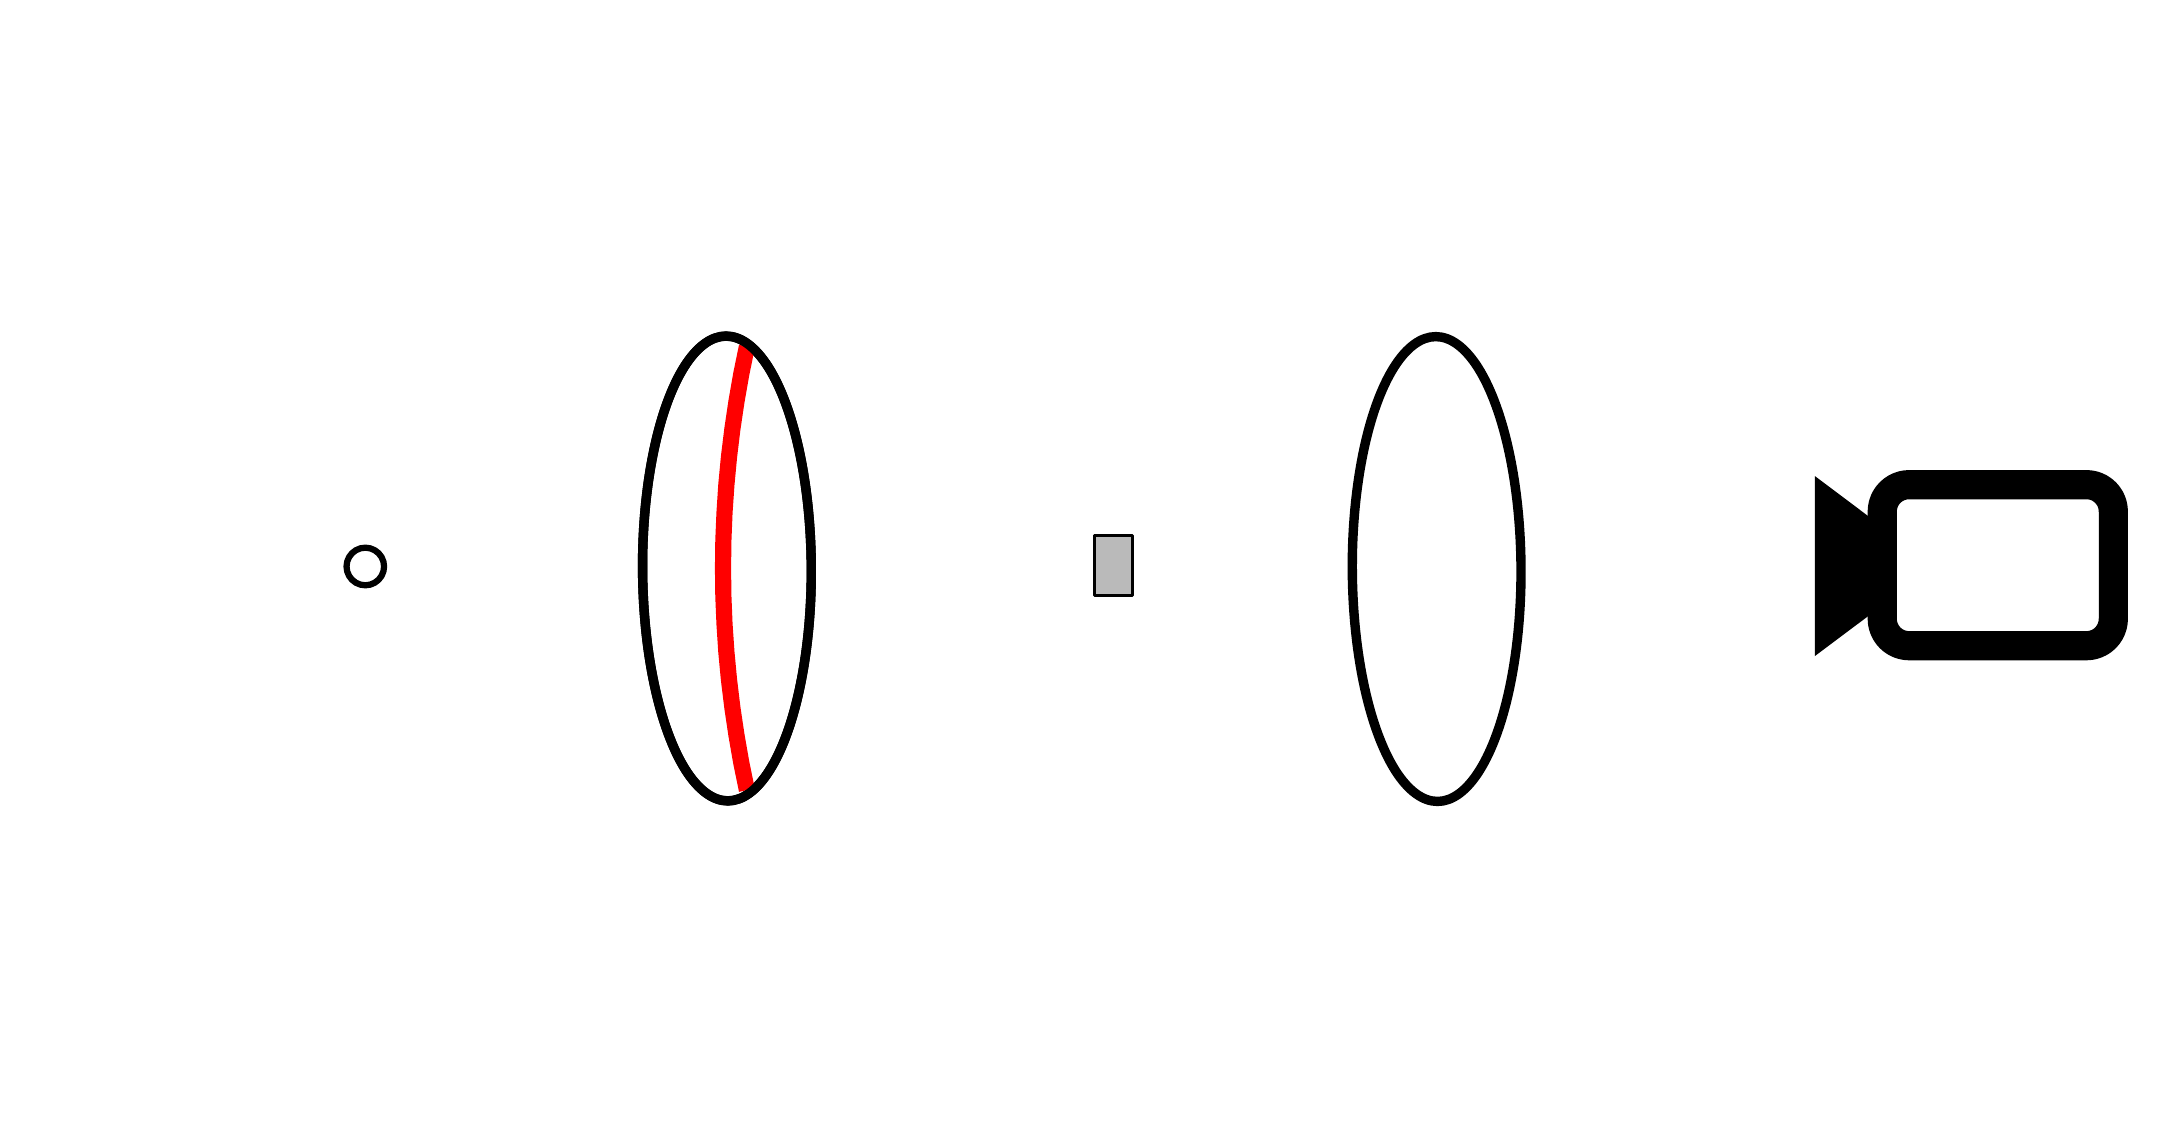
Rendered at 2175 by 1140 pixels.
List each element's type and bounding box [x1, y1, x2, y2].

text_box [648, 341, 806, 796]
text_box [1814, 476, 1875, 657]
text_box [1882, 484, 2114, 646]
text_box [715, 0, 1747, 1140]
